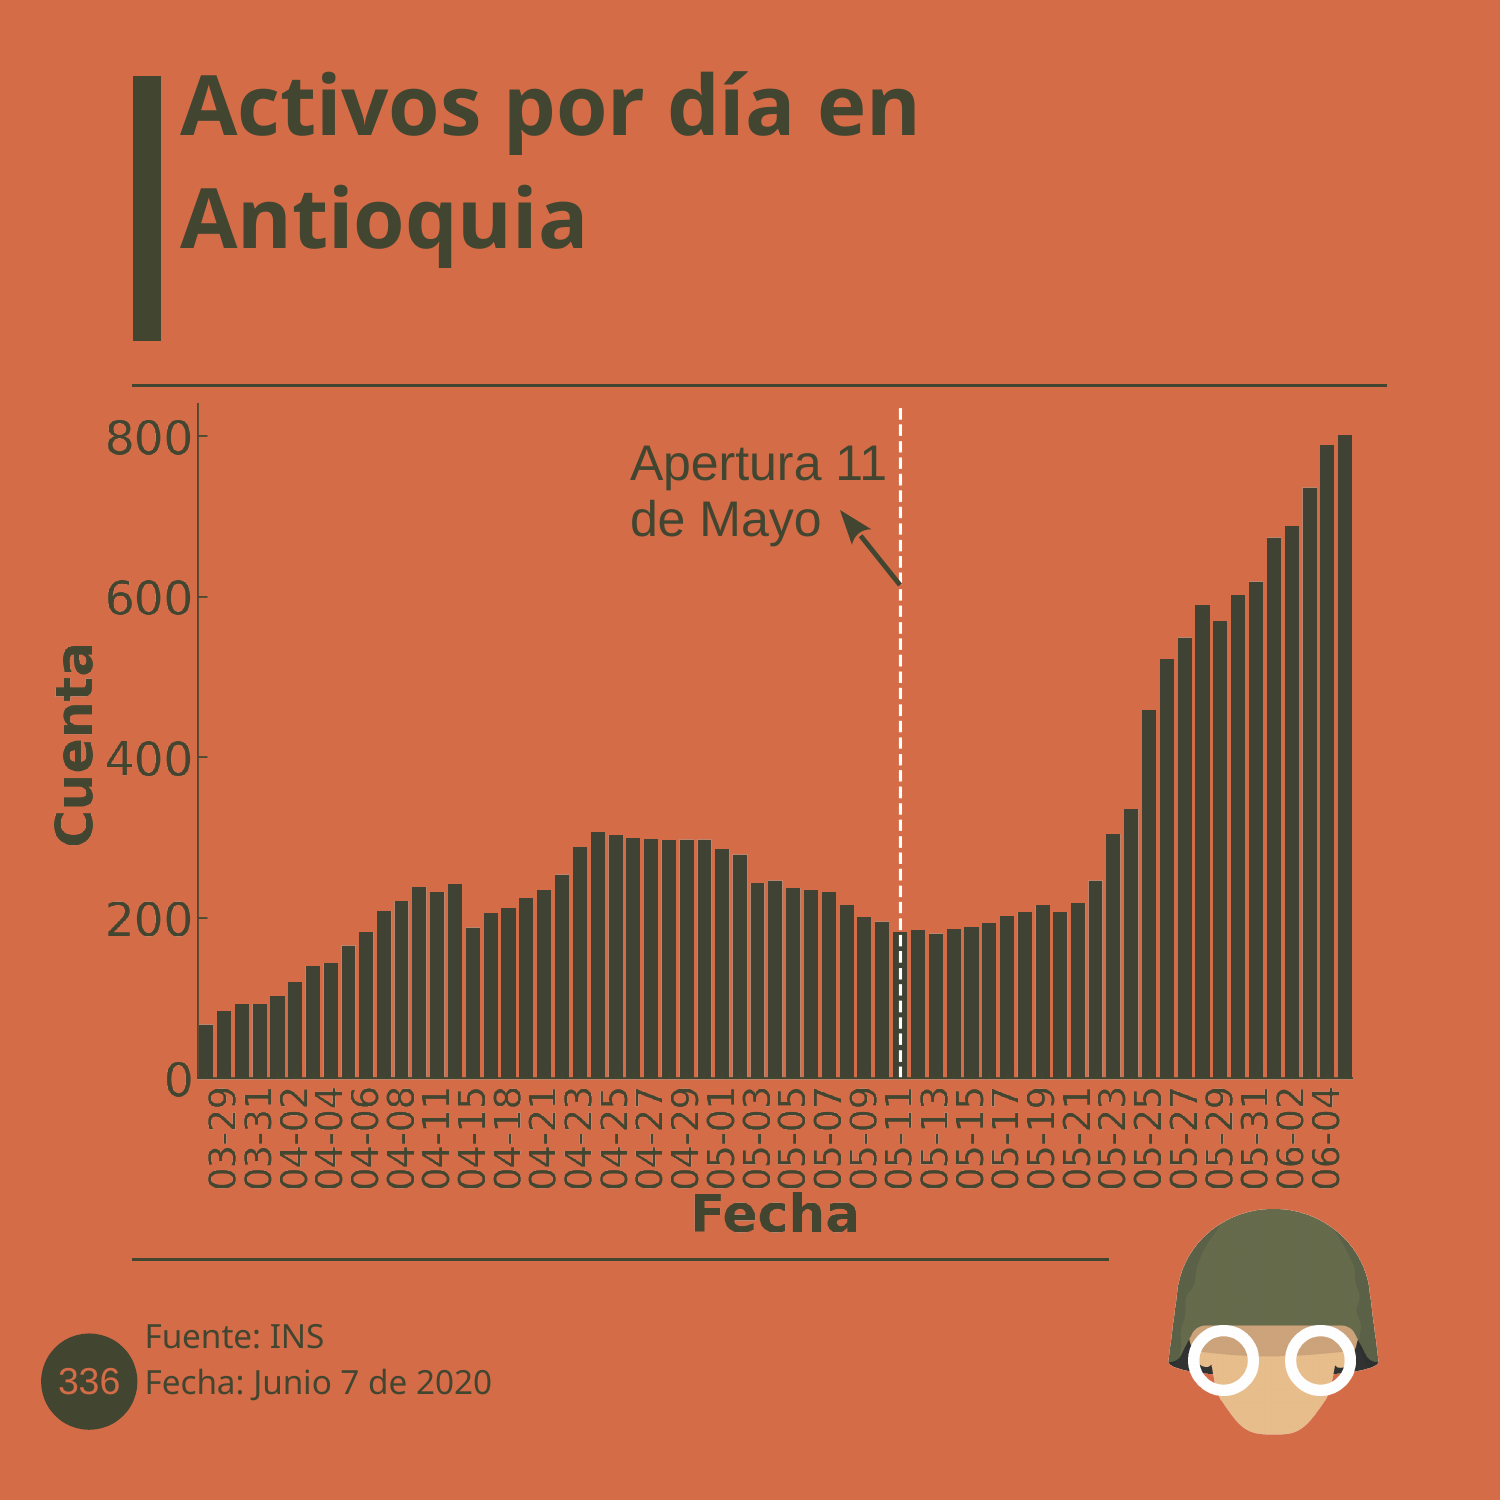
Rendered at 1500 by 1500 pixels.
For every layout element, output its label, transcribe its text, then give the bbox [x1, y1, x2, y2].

title Apertura 11 de Mayo [630, 435, 901, 547]
picture [50, 403, 1410, 1500]
title Activos por día en Antioquia [180, 64, 1351, 255]
